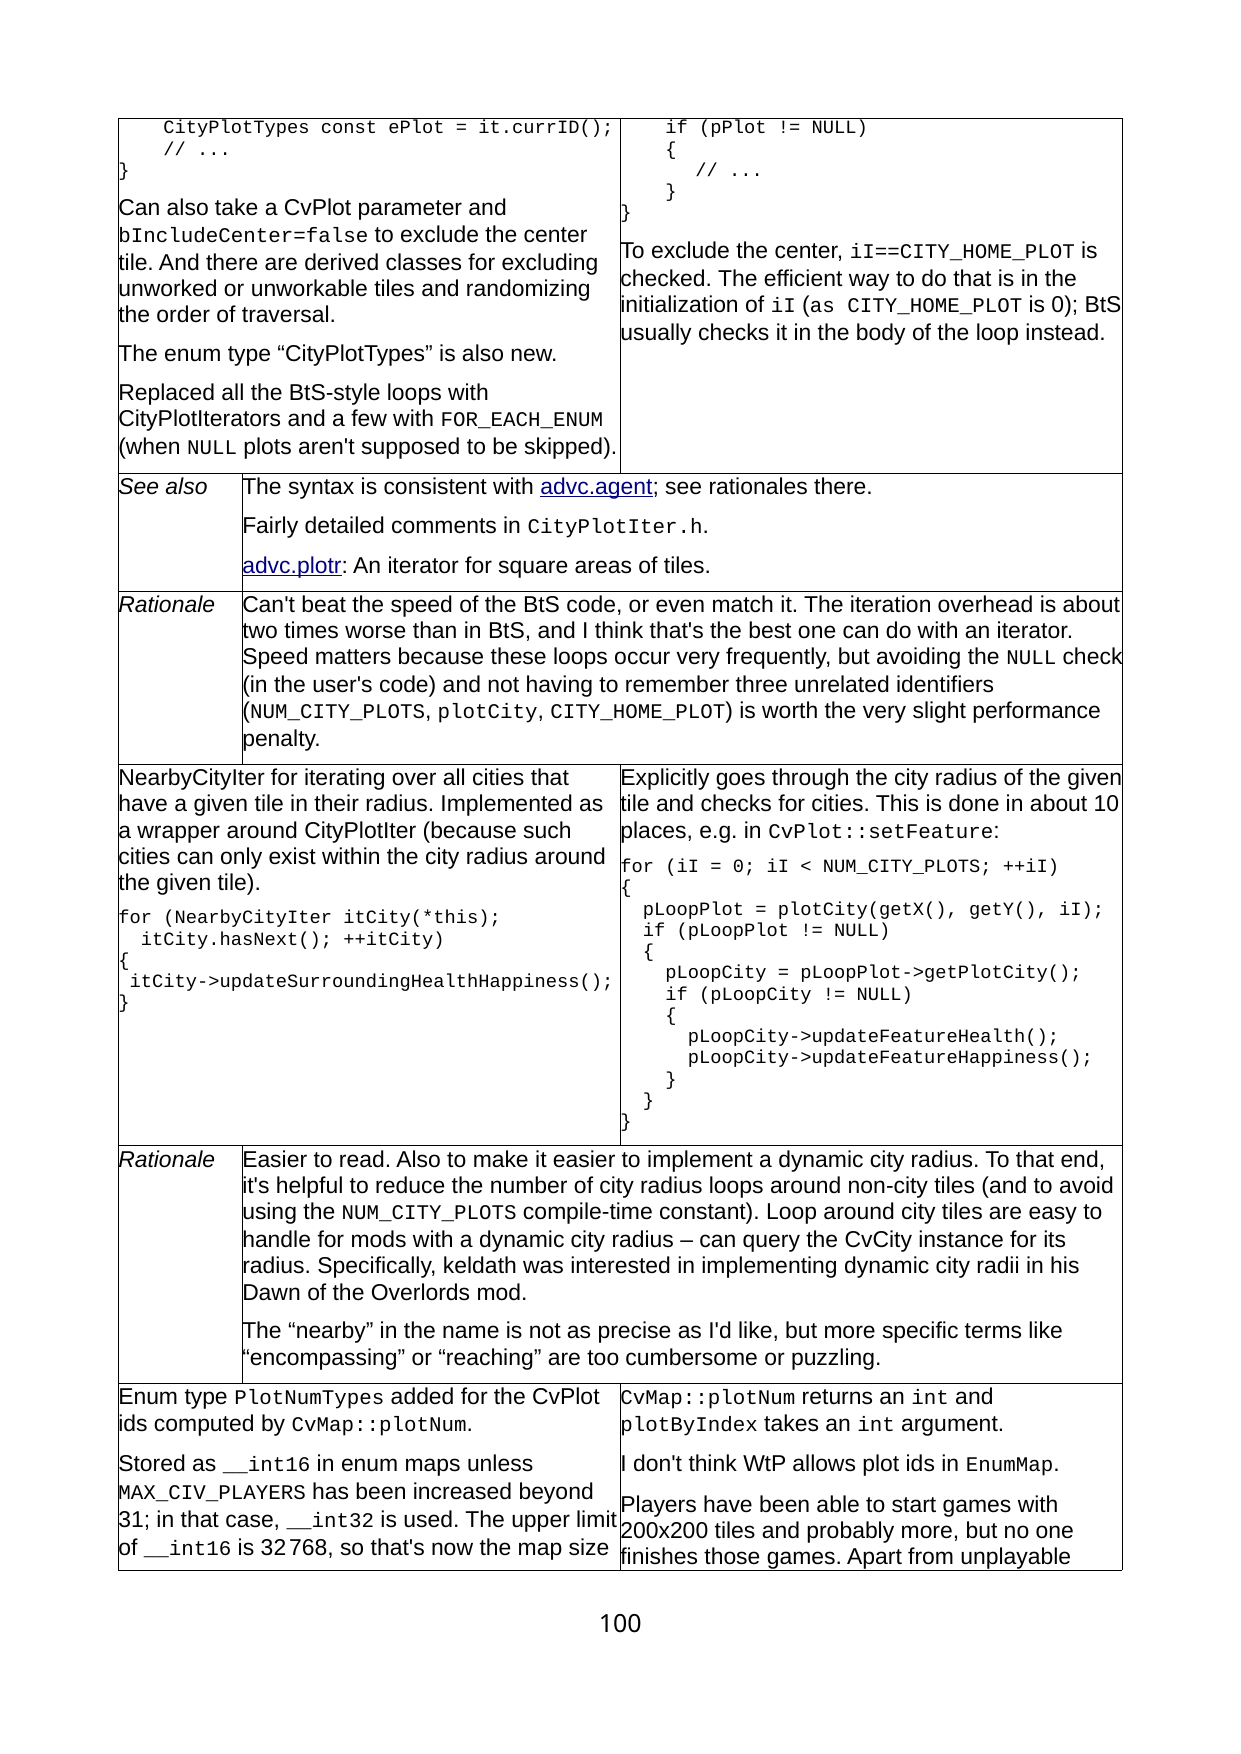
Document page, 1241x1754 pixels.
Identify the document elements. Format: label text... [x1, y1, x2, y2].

table_cell See also [119, 474, 242, 591]
table_cell CvMap::plotNum returns an int and plotByIndex takes an int argument. I don't think WtP allows plot ids in EnumMap. Players have been able to start games with 200x200 tiles and probably more, but no one finishes those games. Apart from unplayable [621, 1384, 1122, 1569]
table_cell The syntax is consistent with advc.agent; see rationales there. Fairly detailed comments in CityPlotIter.h. advc.plotr: An iterator for square areas of tiles. [243, 474, 1122, 591]
table_cell Rationale [119, 592, 242, 764]
table_cell CityPlotTypes const ePlot = it.currID(); // ... } Can also take a CvPlot parameter and bIncludeCenter=false to exclude the center tile. And there are derived classes for excluding unworked or unworkable tiles and randomizing the order of traversal. The enum type “CityPlotTypes” is also new. Replaced all the BtS-style loops with CityPlotIterators and a few with FOR_EACH_ENUM (when NULL plots aren't supposed to be skipped). [119, 119, 620, 473]
table_cell Explicitly goes through the city radius of the given tile and checks for cities. This is done in about 10 places, e.g. in CvPlot::setFeature: for (iI = 0; iI < NUM_CITY_PLOTS; ++iI) { pLoopPlot = plotCity(getX(), getY(), iI); if (pLoopPlot != NULL) { pLoopCity = pLoopPlot->getPlotCity(); if (pLoopCity != NULL) { pLoopCity->updateFeatureHealth(); pLoopCity->updateFeatureHappiness(); } } } [621, 765, 1122, 1145]
table_cell if (pPlot != NULL) { // ... } } To exclude the center, iI==CITY_HOME_PLOT is checked. The efficient way to do that is in the initialization of iI (as CITY_HOME_PLOT is 0); BtS usually checks it in the body of the loop instead. [621, 119, 1122, 473]
table_cell Rationale [119, 1146, 242, 1382]
table_cell Easier to read. Also to make it easier to implement a dynamic city radius. To that end, it's helpful to reduce the number of city radius loops around non-city tiles (and to avoid using the NUM_CITY_PLOTS compile-time constant). Loop around city tiles are easy to handle for mods with a dynamic city radius – can query the CvCity instance for its radius. Specifically, keldath was interested in implementing dynamic city radii in his Dawn of the Overlords mod. The “nearby” in the name is not as precise as I'd like, but more specific terms like “encompassing” or “reaching” are too cumbersome or puzzling. [243, 1146, 1122, 1382]
table_cell Enum type PlotNumTypes added for the CvPlot ids computed by CvMap::plotNum. Stored as __int16 in enum maps unless MAX_CIV_PLAYERS has been increased beyond 31; in that case, __int32 is used. The upper limit of __int16 is 32 768, so that's now the map size [119, 1384, 620, 1569]
table_cell NearbyCityIter for iterating over all cities that have a given tile in their radius. Implemented as a wrapper around CityPlotIter (because such cities can only exist within the city radius around the given tile). for (NearbyCityIter itCity(*this); itCity.hasNext(); ++itCity) { itCity->updateSurroundingHealthHappiness(); } [119, 765, 620, 1145]
table_cell Can't beat the speed of the BtS code, or even match it. The iteration overhead is about two times worse than in BtS, and I think that's the best one can do with an iterator. Speed matters because these loops occur very frequently, but avoiding the NULL check (in the user's code) and not having to remember three unrelated identifiers (NUM_CITY_PLOTS, plotCity, CITY_HOME_PLOT) is worth the very slight performance penalty. [243, 592, 1122, 764]
